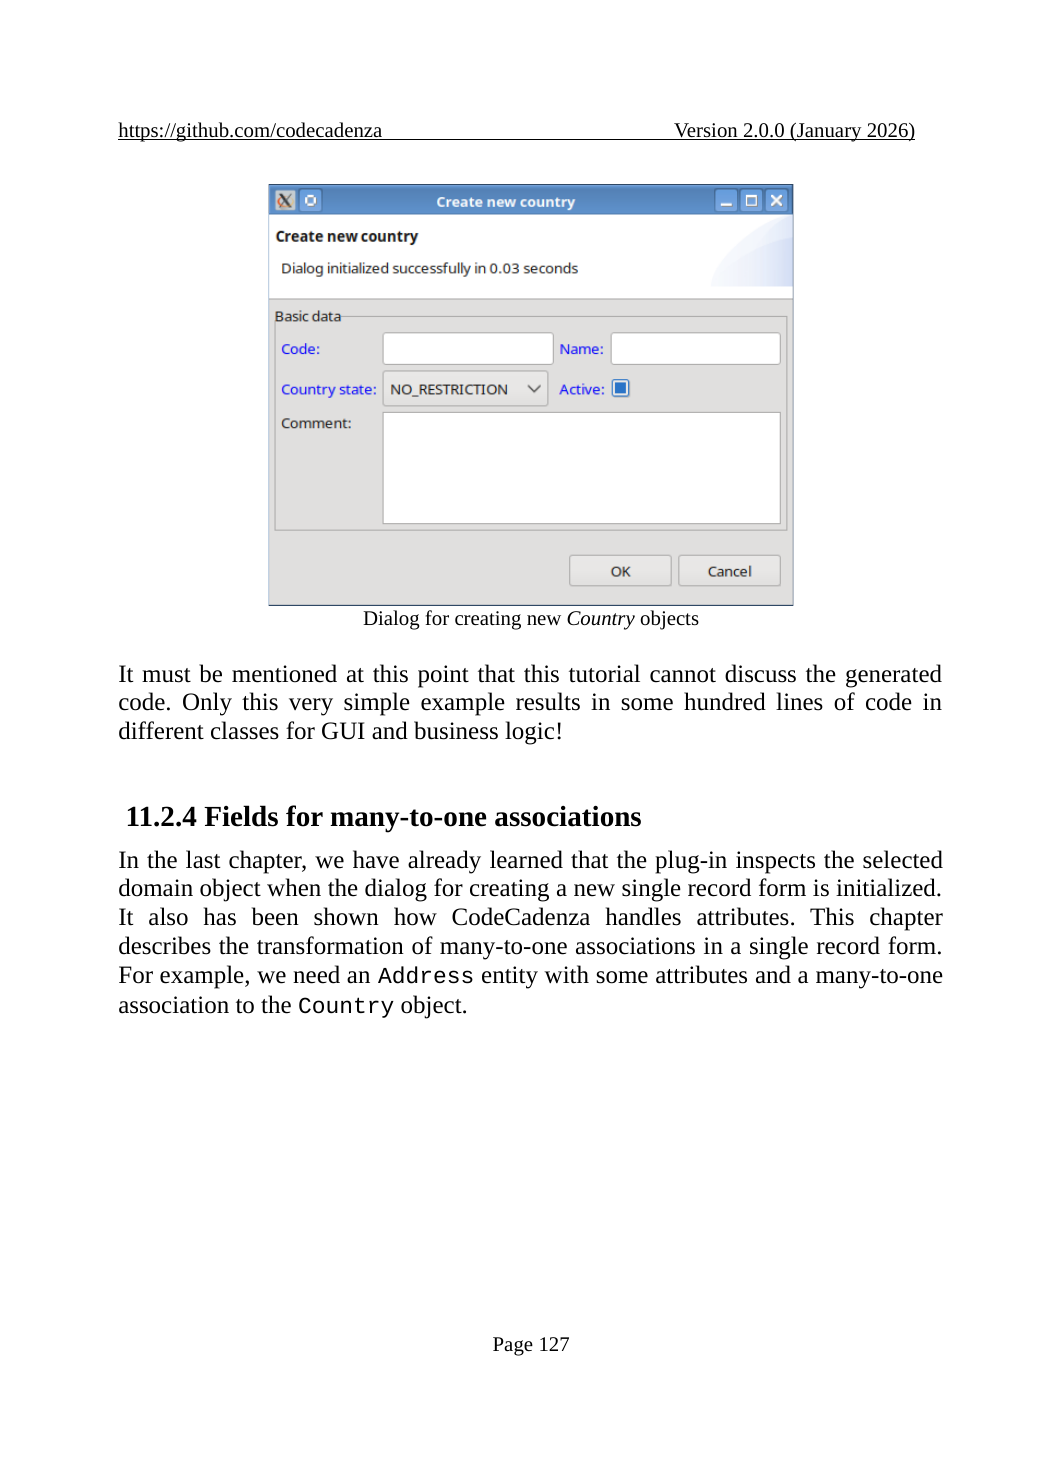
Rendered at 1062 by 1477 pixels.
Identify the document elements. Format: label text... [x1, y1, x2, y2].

picture [268, 184, 794, 606]
subtitle Fields for many-to-one associations [118, 799, 944, 832]
text It must be mentioned at this point that this tutorial cannot discuss the generated code. Only this very simple example results in some hundred lines of code in different classes for GUI and business logic! [118, 659, 944, 745]
text Dialog for creating new Country objects [268, 606, 793, 630]
text In the last chapter, we have already learned that the plug-in inspects the selected domain object when the dialog for creating a new single record form is initialized. It also has been shown how CodeCadenza handles attributes. This chapter describes the transformation of many-to-one associations in a single record form. For example, we need an Address entity with some attributes and a many-to-one association to the Country object. [118, 845, 944, 1020]
